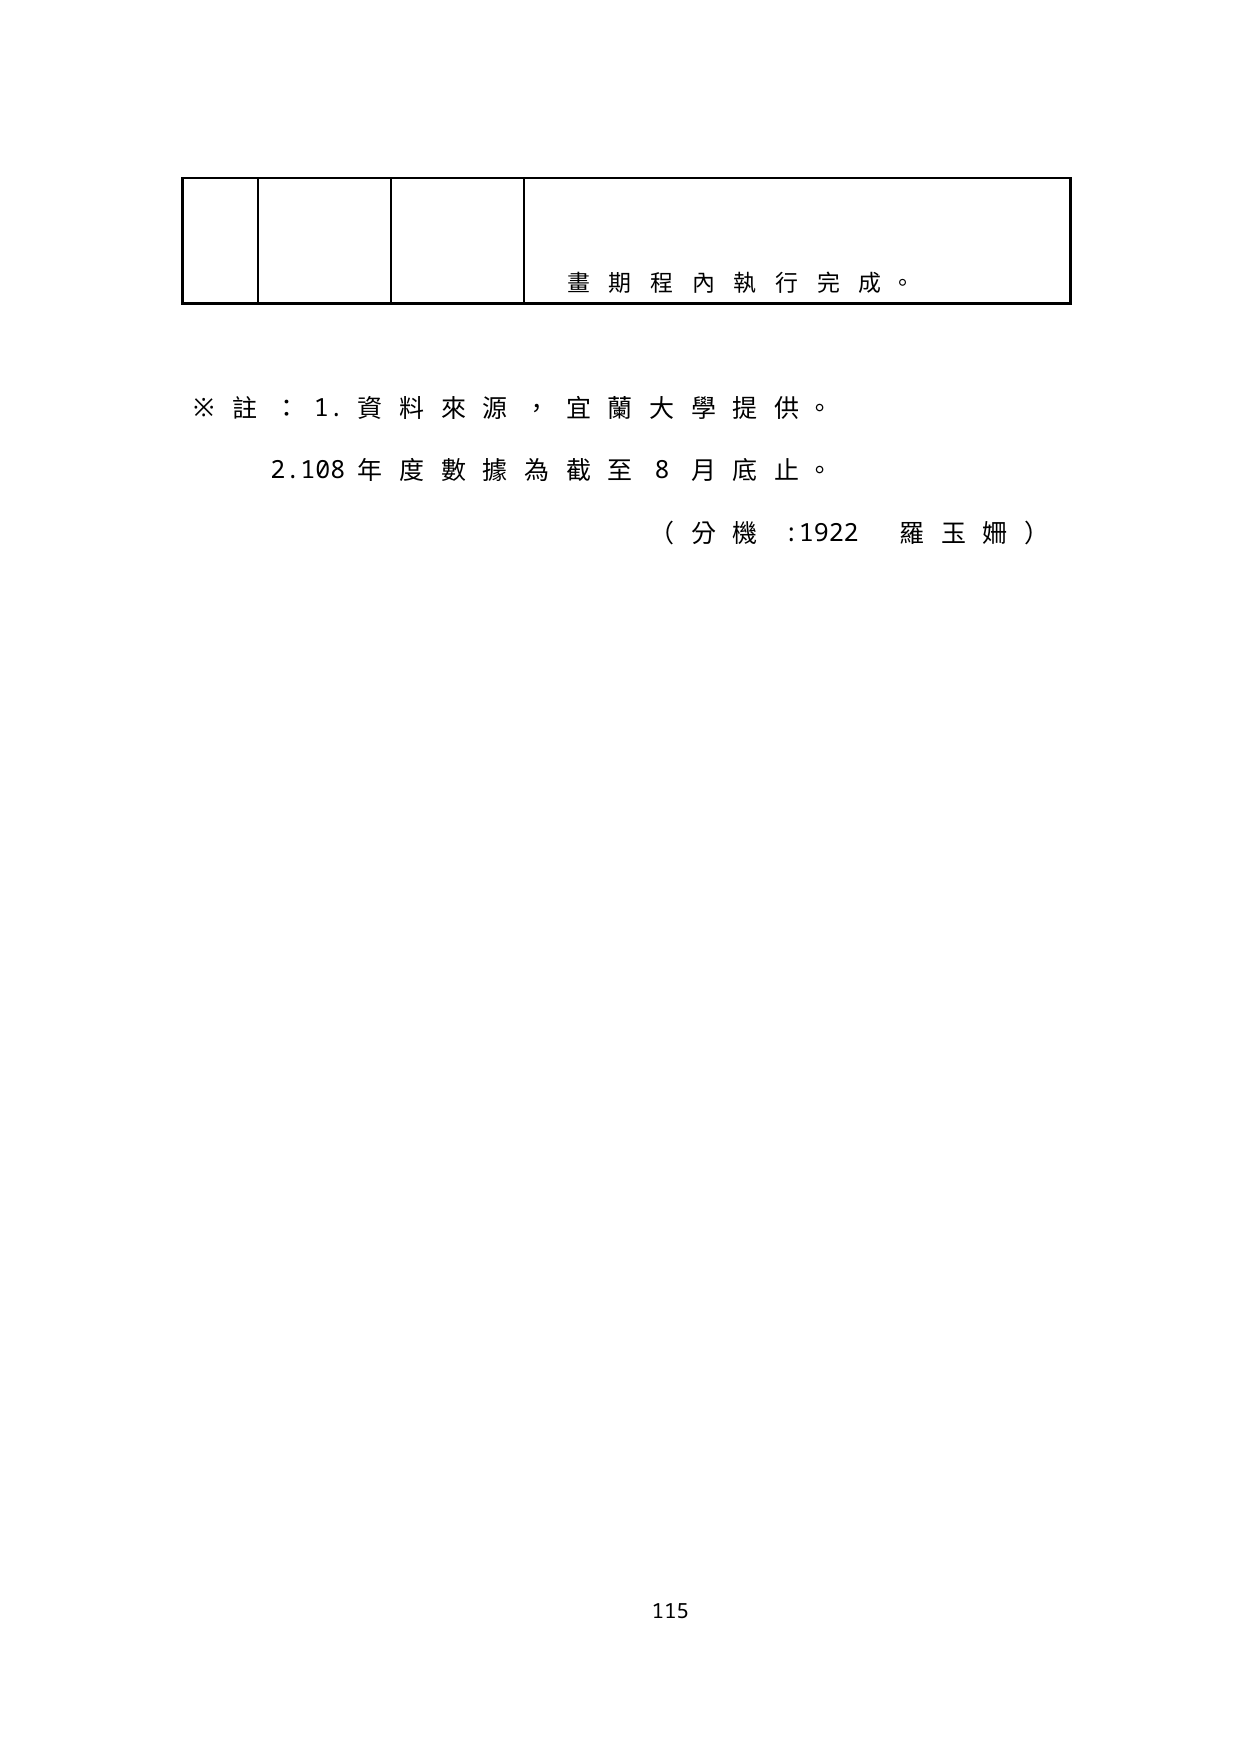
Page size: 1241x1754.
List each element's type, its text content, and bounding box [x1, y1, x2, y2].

table_cell [184, 179, 257, 302]
table_cell 畫期程內執行完成。 [525, 179, 1069, 302]
text （分機:1922 羅玉姍） [183, 490, 1058, 552]
table_cell [259, 179, 390, 302]
table_cell [392, 179, 523, 302]
text 2.108年度數據為截至8月底止。 [256, 427, 1058, 490]
text ※註：1.資料來源，宜蘭大學提供。 [183, 365, 1058, 427]
